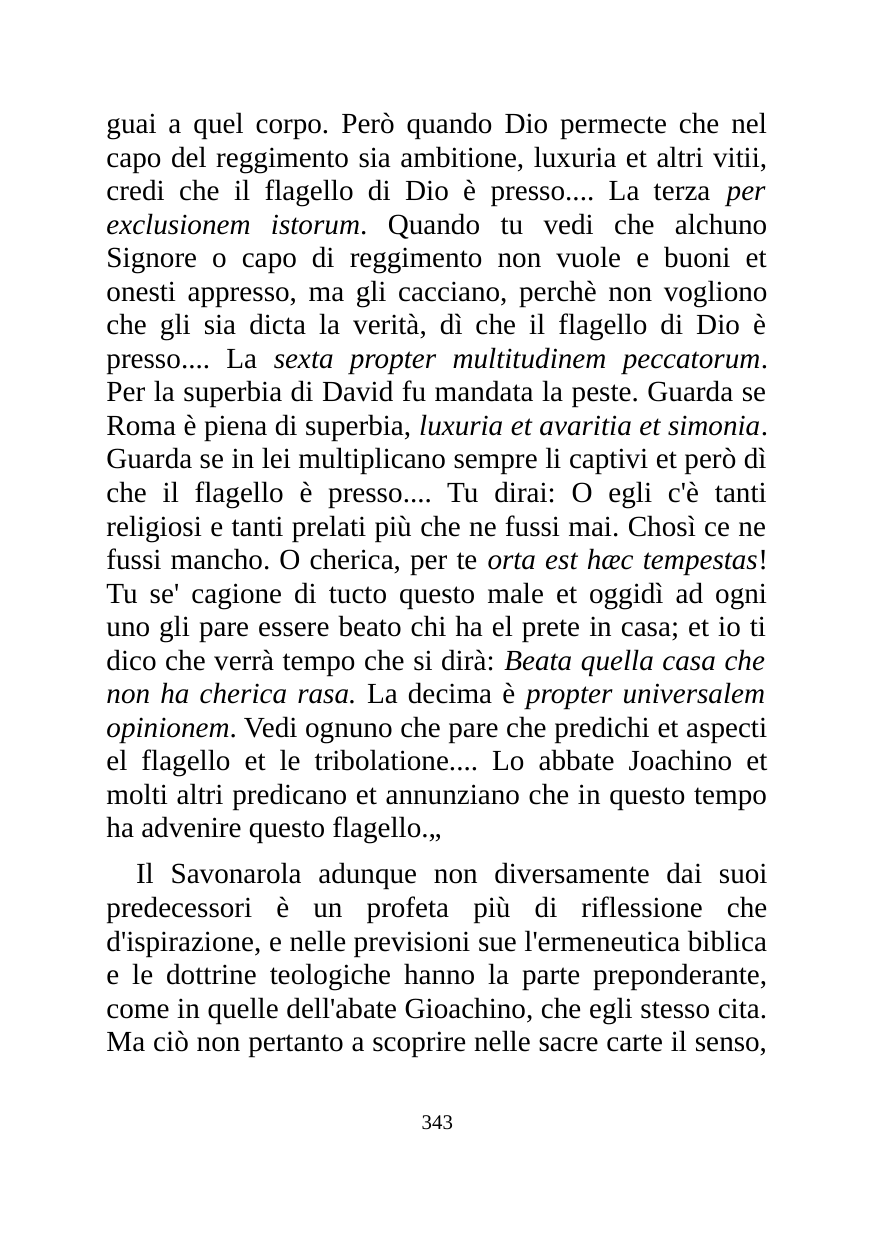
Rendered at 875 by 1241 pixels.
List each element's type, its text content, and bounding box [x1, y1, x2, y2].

text Il Savonarola adunque non diversamente dai suoi predecessori è un profeta più di riflessione che d'ispirazione, e nelle previsioni sue l'ermeneutica biblica e le dottrine teologiche hanno la parte preponderante, come in quelle dell'abate Gioachino, che egli stesso cita. Ma ciò non pertanto a scoprire nelle sacre carte il senso, [106, 857, 768, 1058]
text guai a quel corpo. Però quando Dio permecte che nel capo del reggimento sia ambitione, luxuria et altri vitii, credi che il flagello di Dio è presso.... La terza per exclusionem istorum. Quando tu vedi che alchuno Signore o capo di reggimento non vuole e buoni et onesti appresso, ma gli cacciano, perchè non vogliono che gli sia dicta la verità, dì che il flagello di Dio è presso.... La sexta propter multitudinem peccatorum. Per la superbia di David fu mandata la peste. Guarda se Roma è piena di superbia, luxuria et avaritia et simonia. Guarda se in lei multiplicano sempre li captivi et però dì che il flagello è presso.... Tu dirai: O egli c'è tanti religiosi e tanti prelati più che ne fussi mai. Chosì ce ne fussi mancho. O cherica, per te orta est hæc tempestas! Tu se' cagione di tucto questo male et oggidì ad ogni uno gli pare essere beato chi ha el prete in casa; et io ti dico che verrà tempo che si dirà: Beata quella casa che non ha cherica rasa. La decima è propter universalem opinionem. Vedi ognuno che pare che predichi et aspecti el flagello et le tribolatione.... Lo abbate Joachino et molti altri predicano et annunziano che in questo tempo ha advenire questo flagello.„ [106, 106, 768, 844]
